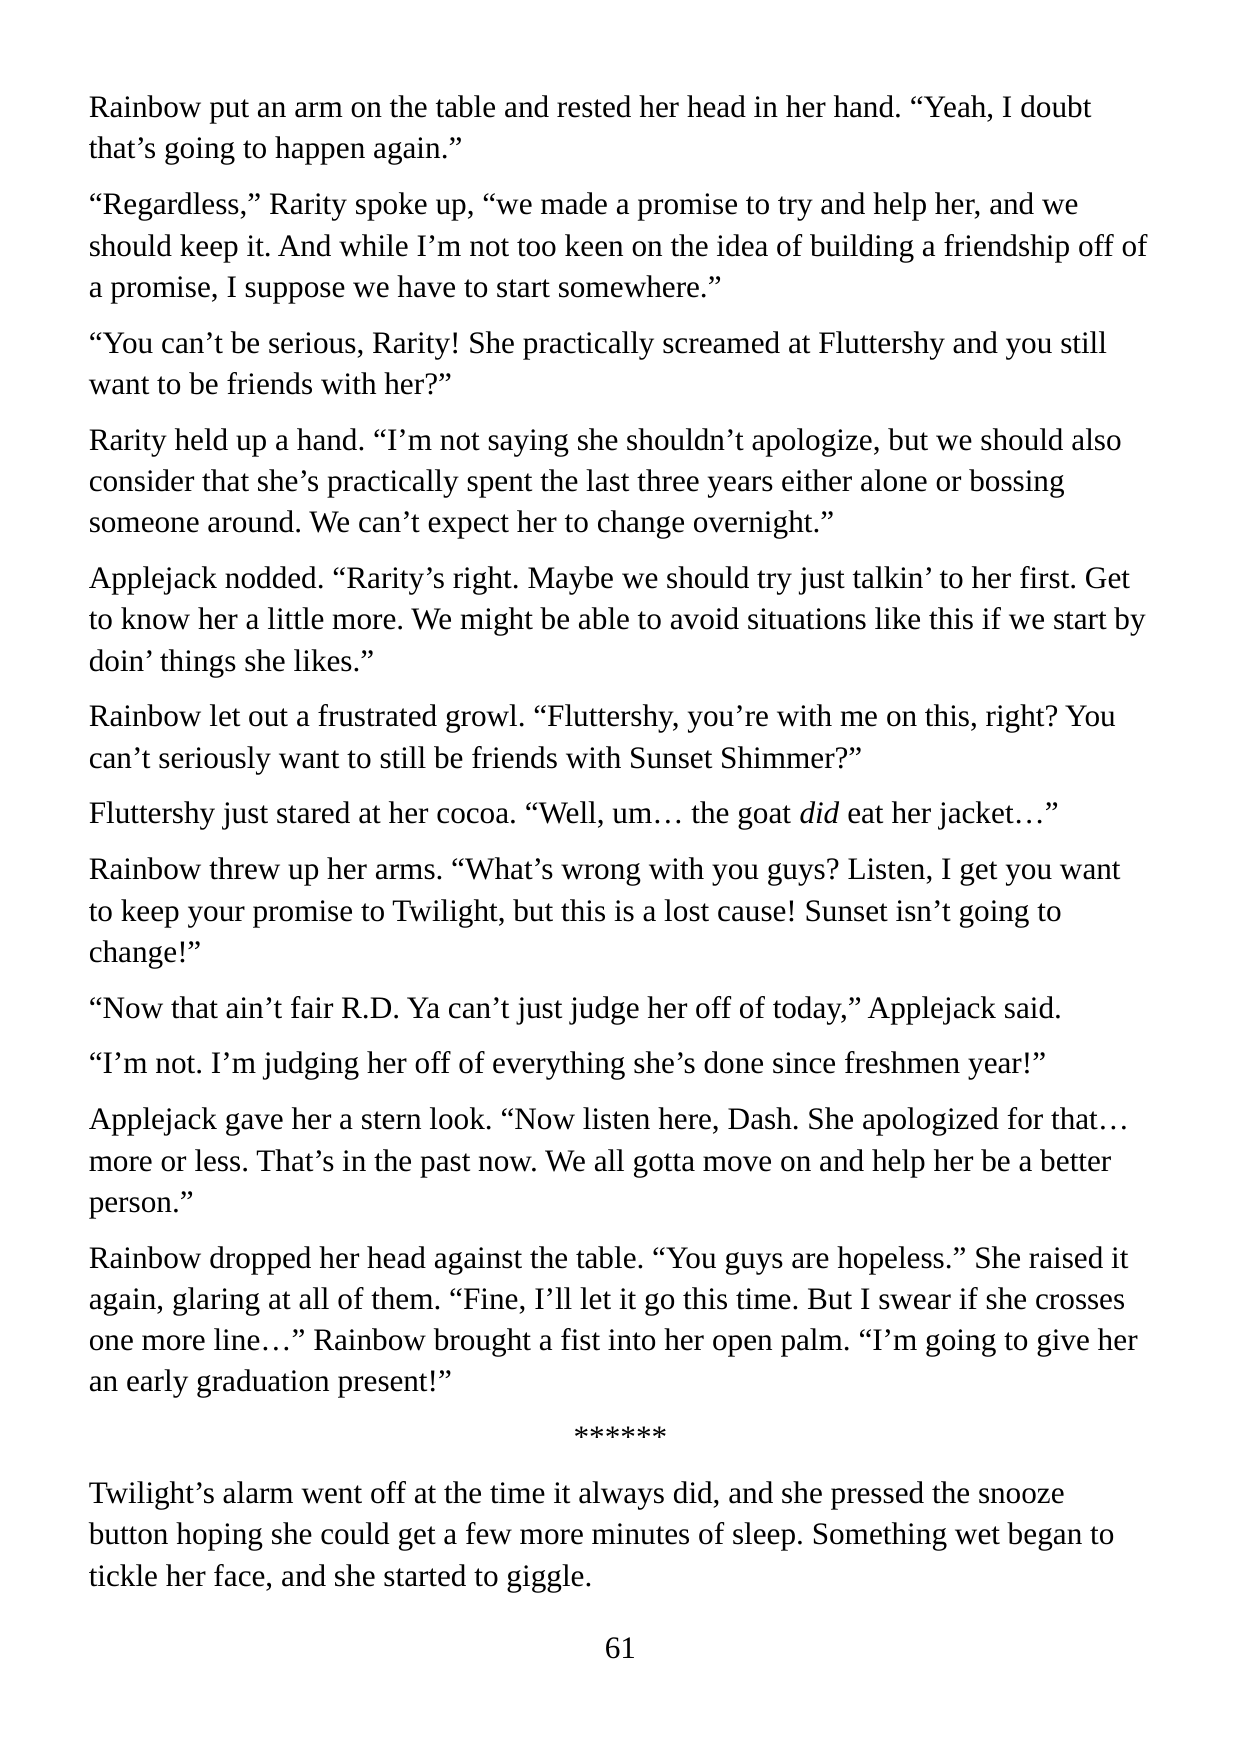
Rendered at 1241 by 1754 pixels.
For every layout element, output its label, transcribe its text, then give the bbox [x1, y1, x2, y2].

text “I’m not. I’m judging her off of everything she’s done since freshmen year!” [88, 1045, 1152, 1081]
text “Now that ain’t fair R.D. Ya can’t just judge her off of today,” Applejack said. [88, 989, 1152, 1025]
text Fluttershy just stared at her cocoa. “Well, um… the goat did eat her jacket…” [88, 795, 1152, 831]
text Applejack nodded. “Rarity’s right. Maybe we should try just talkin’ to her first. Get to know her a little more. We might be able to avoid situations like this if we start by doin’ things she likes.” [88, 559, 1152, 678]
text Rainbow put an arm on the table and rested her head in her hand. “Yeah, I doubt that’s going to happen again.” [88, 88, 1152, 166]
text Rainbow dropped her head against the table. “You guys are hopeless.” She raised it again, glaring at all of them. “Fine, I’ll let it go this time. But I swear if she crosses one more line…” Rainbow brought a fist into her open palm. “I’m going to give her an early graduation present!” [88, 1239, 1152, 1399]
text Rarity held up a hand. “I’m not saying she shouldn’t apologize, but we should also consider that she’s practically spent the last three years either alone or bossing someone around. We can’t expect her to change overnight.” [88, 421, 1152, 539]
text “You can’t be serious, Rarity! She practically screamed at Fluttershy and you still want to be friends with her?” [88, 324, 1152, 401]
text “Regardless,” Rarity spoke up, “we made a promise to try and help her, and we should keep it. And while I’m not too keen on the idea of building a friendship off of a promise, I suppose we have to start somewhere.” [88, 186, 1152, 304]
text Twilight’s alarm went off at the time it always did, and she pressed the snooze button hoping she could get a few more minutes of sleep. Something wet began to tickle her face, and she started to giggle. [88, 1474, 1152, 1593]
text Rainbow let out a frustrated growl. “Fluttershy, you’re with me on this, right? You can’t seriously want to still be friends with Sunset Shimmer?” [88, 698, 1152, 775]
text Rainbow threw up her arms. “What’s wrong with you guys? Listen, I get you want to keep your promise to Twilight, but this is a lost cause! Sunset isn’t going to change!” [88, 851, 1152, 969]
text ****** [88, 1418, 1152, 1454]
text Applejack gave her a stern look. “Now listen here, Dash. She apologized for that… more or less. That’s in the past now. We all gotta move on and help her be a better person.” [88, 1101, 1152, 1219]
